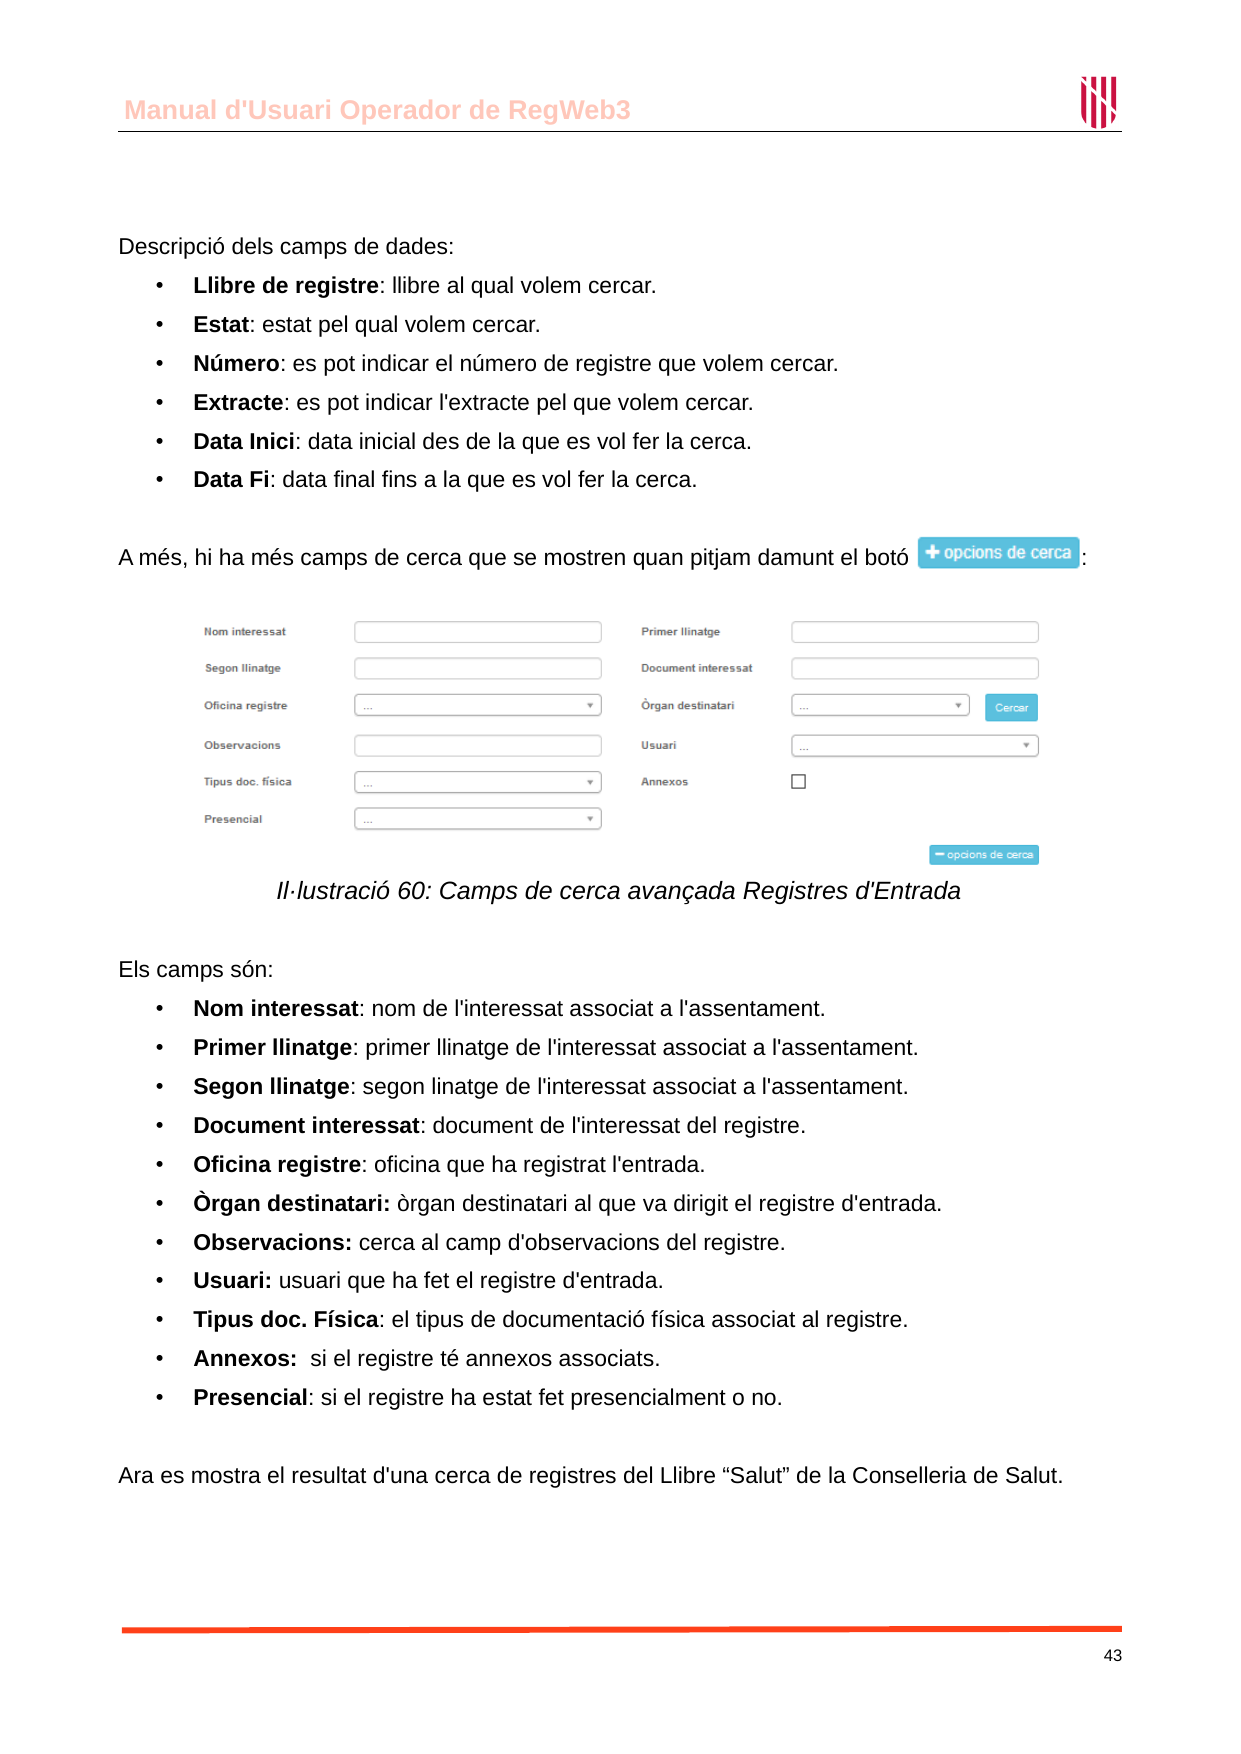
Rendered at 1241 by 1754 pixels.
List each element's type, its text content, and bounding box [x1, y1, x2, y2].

list Tipus doc. Física: el tipus de documentació física associat al registre. [156, 1306, 1122, 1332]
list Oficina registre: oficina que ha registrat l'entrada. [156, 1151, 1122, 1177]
list Llibre de registre: llibre al qual volem cercar. [156, 272, 1122, 298]
list Document interessat: document de l'interessat del registre. [156, 1112, 1122, 1138]
picture [190, 621, 1050, 877]
list Extracte: es pot indicar l'extracte pel que volem cercar. [156, 389, 1122, 415]
list Data Inici: data inicial des de la que es vol fer la cerca. [156, 428, 1122, 454]
list Número: es pot indicar el número de registre que volem cercar. [156, 350, 1122, 376]
picture [1078, 74, 1119, 130]
list Segon llinatge: segon linatge de l'interessat associat a l'assentament. [156, 1073, 1122, 1099]
list Data Fi: data final fins a la que es vol fer la cerca. [156, 466, 1122, 493]
list Primer llinatge: primer llinatge de l'interessat associat a l'assentament. [156, 1034, 1122, 1061]
list Observacions: cerca al camp d'observacions del registre. [156, 1228, 1122, 1255]
picture [914, 533, 1084, 570]
list Usuari: usuari que ha fet el registre d'entrada. [156, 1267, 1122, 1294]
text Descripció dels camps de dades: [118, 233, 1122, 260]
list Nom interessat: nom de l'interessat associat a l'assentament. [156, 995, 1122, 1022]
text Il·lustració 60: Camps de cerca avançada Registres d'Entrada [118, 877, 1122, 905]
text A més, hi ha més camps de cerca que se mostren quan pitjam damunt el botó : [118, 544, 1122, 571]
list Òrgan destinatari: òrgan destinatari al que va dirigit el registre d'entrada. [156, 1189, 1122, 1216]
list Estat: estat pel qual volem cercar. [156, 311, 1122, 337]
list Presencial: si el registre ha estat fet presencialment o no. [156, 1384, 1122, 1410]
list Annexos: si el registre té annexos associats. [156, 1345, 1122, 1371]
text Ara es mostra el resultat d'una cerca de registres del Llibre “Salut” de la Conselleria de Salut. [118, 1462, 1122, 1488]
text Els camps són: [118, 956, 1122, 983]
